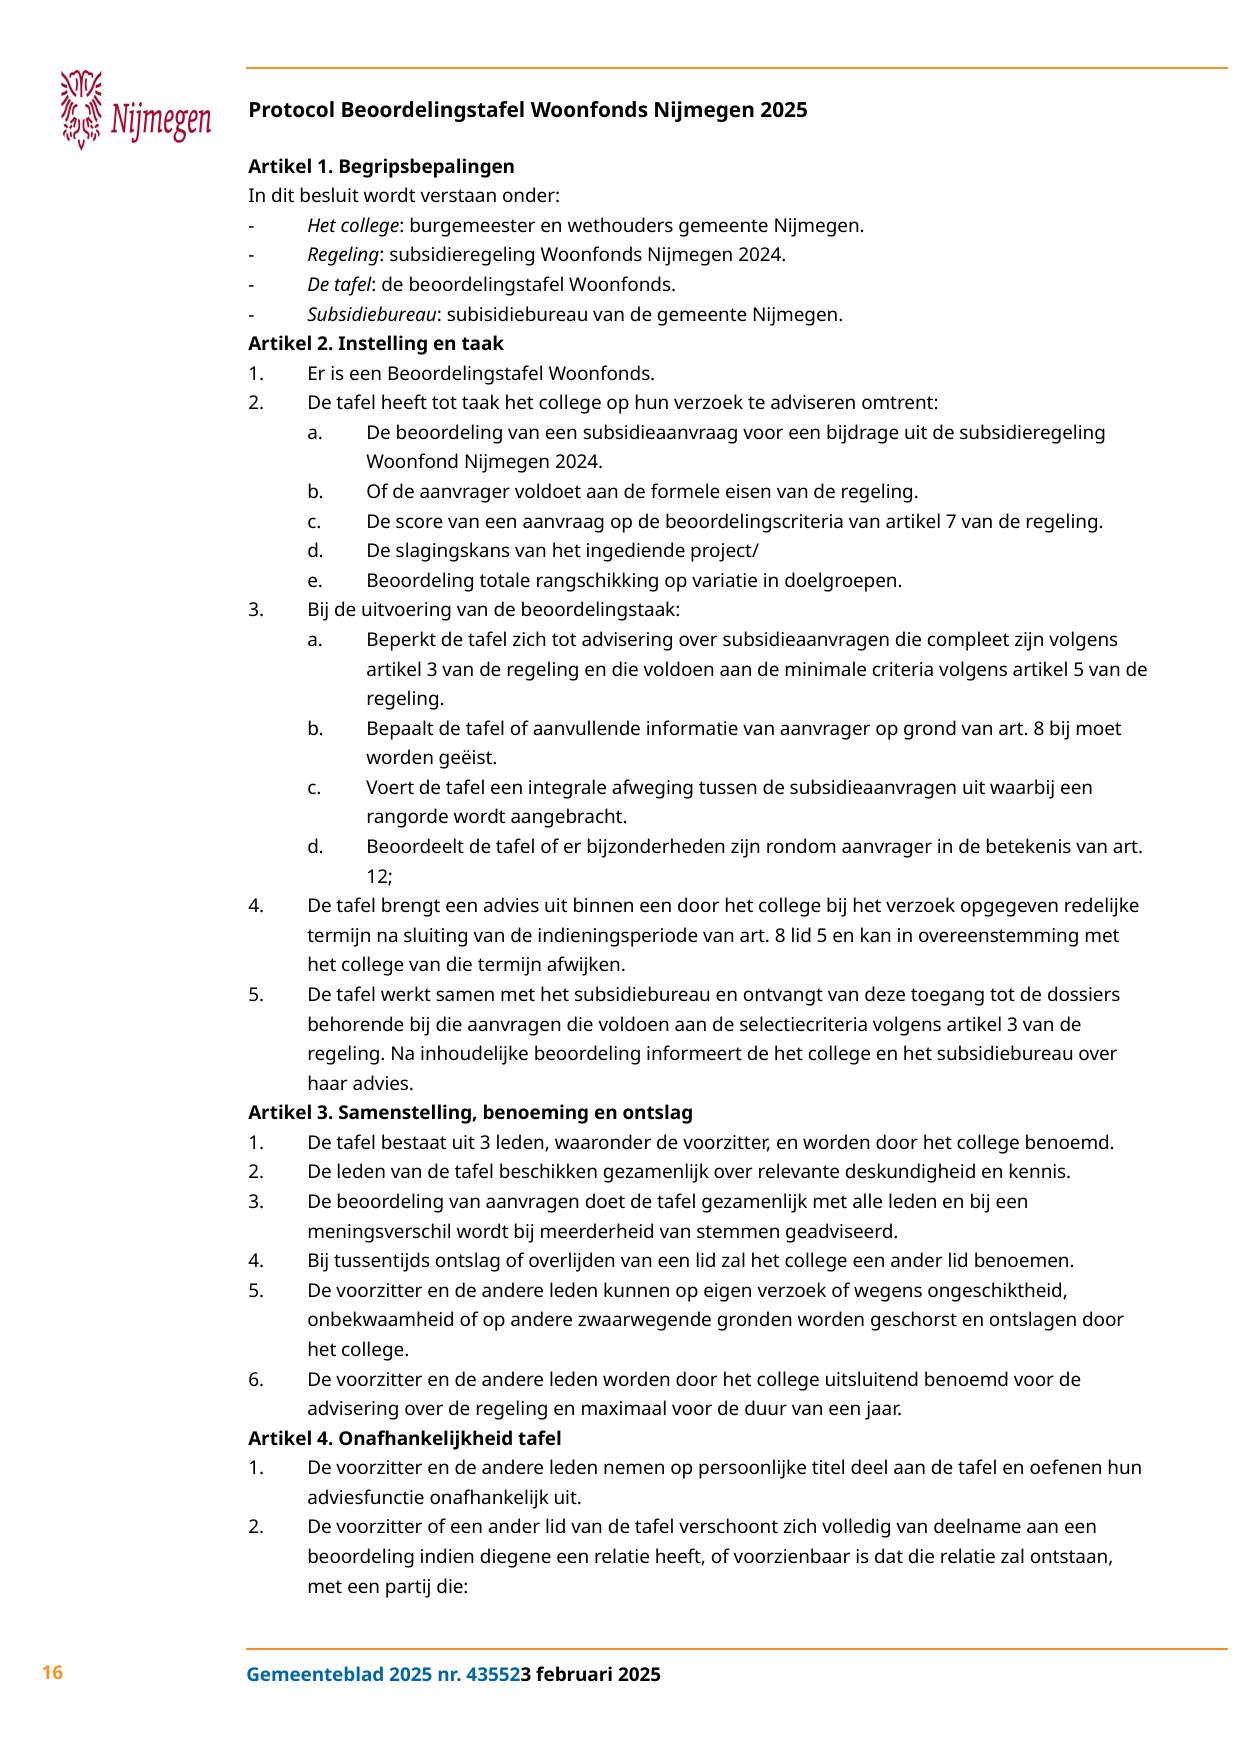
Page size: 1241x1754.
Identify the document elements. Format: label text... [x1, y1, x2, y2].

text Artikel 4. Onafhankelijkheid tafel [248, 1425, 1152, 1451]
list De voorzitter en de andere leden nemen op persoonlijke titel deel aan de tafel en oefenen hun adviesfunctie onafhankelijk uit. [248, 1454, 1152, 1510]
text Artikel 1. Begripsbepalingen [248, 153, 1152, 179]
list Voert de tafel een integrale afweging tussen de subsidieaanvragen uit waarbij een rangorde wordt aangebracht. [307, 774, 1152, 829]
list Bij tussentijds ontslag of overlijden van een lid zal het college een ander lid benoemen. [248, 1247, 1152, 1273]
list De voorzitter en de andere leden worden door het college uitsluitend benoemd voor de advisering over de regeling en maximaal voor de duur van een jaar. [248, 1366, 1152, 1421]
text Artikel 3. Samenstelling, benoeming en ontslag [248, 1099, 1152, 1125]
list Er is een Beoordelingstafel Woonfonds. [248, 360, 1152, 386]
list Beperkt de tafel zich tot advisering over subsidieaanvragen die compleet zijn volgens artikel 3 van de regeling en die voldoen aan de minimale criteria volgens artikel 5 van de regeling. [307, 626, 1152, 711]
list De beoordeling van een subsidieaanvraag voor een bijdrage uit de subsidieregeling Woonfond Nijmegen 2024. [307, 419, 1152, 474]
list Regeling: subsidieregeling Woonfonds Nijmegen 2024. [248, 242, 1152, 267]
text Artikel 2. Instelling en taak [248, 330, 1152, 356]
list De voorzitter of een ander lid van de tafel verschoont zich volledig van deelname aan een beoordeling indien diegene een relatie heeft, of voorzienbaar is dat die relatie zal ontstaan, met een partij die: [248, 1514, 1152, 1599]
list De tafel: de beoordelingstafel Woonfonds. [248, 271, 1152, 297]
text In dit besluit wordt verstaan onder: [248, 182, 1152, 208]
list Subsidiebureau: subisidiebureau van de gemeente Nijmegen. [248, 301, 1152, 327]
list Het college: burgemeester en wethouders gemeente Nijmegen. [248, 212, 1152, 238]
list Bepaalt de tafel of aanvullende informatie van aanvrager op grond van art. 8 bij moet worden geëist. [307, 715, 1152, 770]
text Protocol Beoordelingstafel Woonfonds Nijmegen 2025 [248, 95, 1152, 123]
list De score van een aanvraag op de beoordelingscriteria van artikel 7 van de regeling. [307, 508, 1152, 534]
list De tafel werkt samen met het subsidiebureau en ontvangt van deze toegang tot de dossiers behorende bij die aanvragen die voldoen aan de selectiecriteria volgens artikel 3 van de regeling. Na inhoudelijke beoordeling informeert de het college en het subsidiebureau over haar advies. [248, 981, 1152, 1096]
list Bij de uitvoering van de beoordelingstaak: [248, 597, 1152, 622]
list Beoordeelt de tafel of er bijzonderheden zijn rondom aanvrager in de betekenis van art. 12; [307, 833, 1152, 889]
list De tafel brengt een advies uit binnen een door het college bij het verzoek opgegeven redelijke termijn na sluiting van de indieningsperiode van art. 8 lid 5 en kan in overeenstemming met het college van die termijn afwijken. [248, 892, 1152, 977]
list Beoordeling totale rangschikking op variatie in doelgroepen. [307, 567, 1152, 593]
list De slagingskans van het ingediende project/ [307, 537, 1152, 563]
list Of de aanvrager voldoet aan de formele eisen van de regeling. [307, 478, 1152, 504]
list De beoordeling van aanvragen doet de tafel gezamenlijk met alle leden en bij een meningsverschil wordt bij meerderheid van stemmen geadviseerd. [248, 1188, 1152, 1244]
list De leden van de tafel beschikken gezamenlijk over relevante deskundigheid en kennis. [248, 1159, 1152, 1184]
list De tafel bestaat uit 3 leden, waaronder de voorzitter, en worden door het college benoemd. [248, 1129, 1152, 1155]
list De voorzitter en de andere leden kunnen op eigen verzoek of wegens ongeschiktheid, onbekwaamheid of op andere zwaarwegende gronden worden geschorst en ontslagen door het college. [248, 1277, 1152, 1362]
list De tafel heeft tot taak het college op hun verzoek te adviseren omtrent: [248, 389, 1152, 415]
picture [41, 47, 231, 172]
